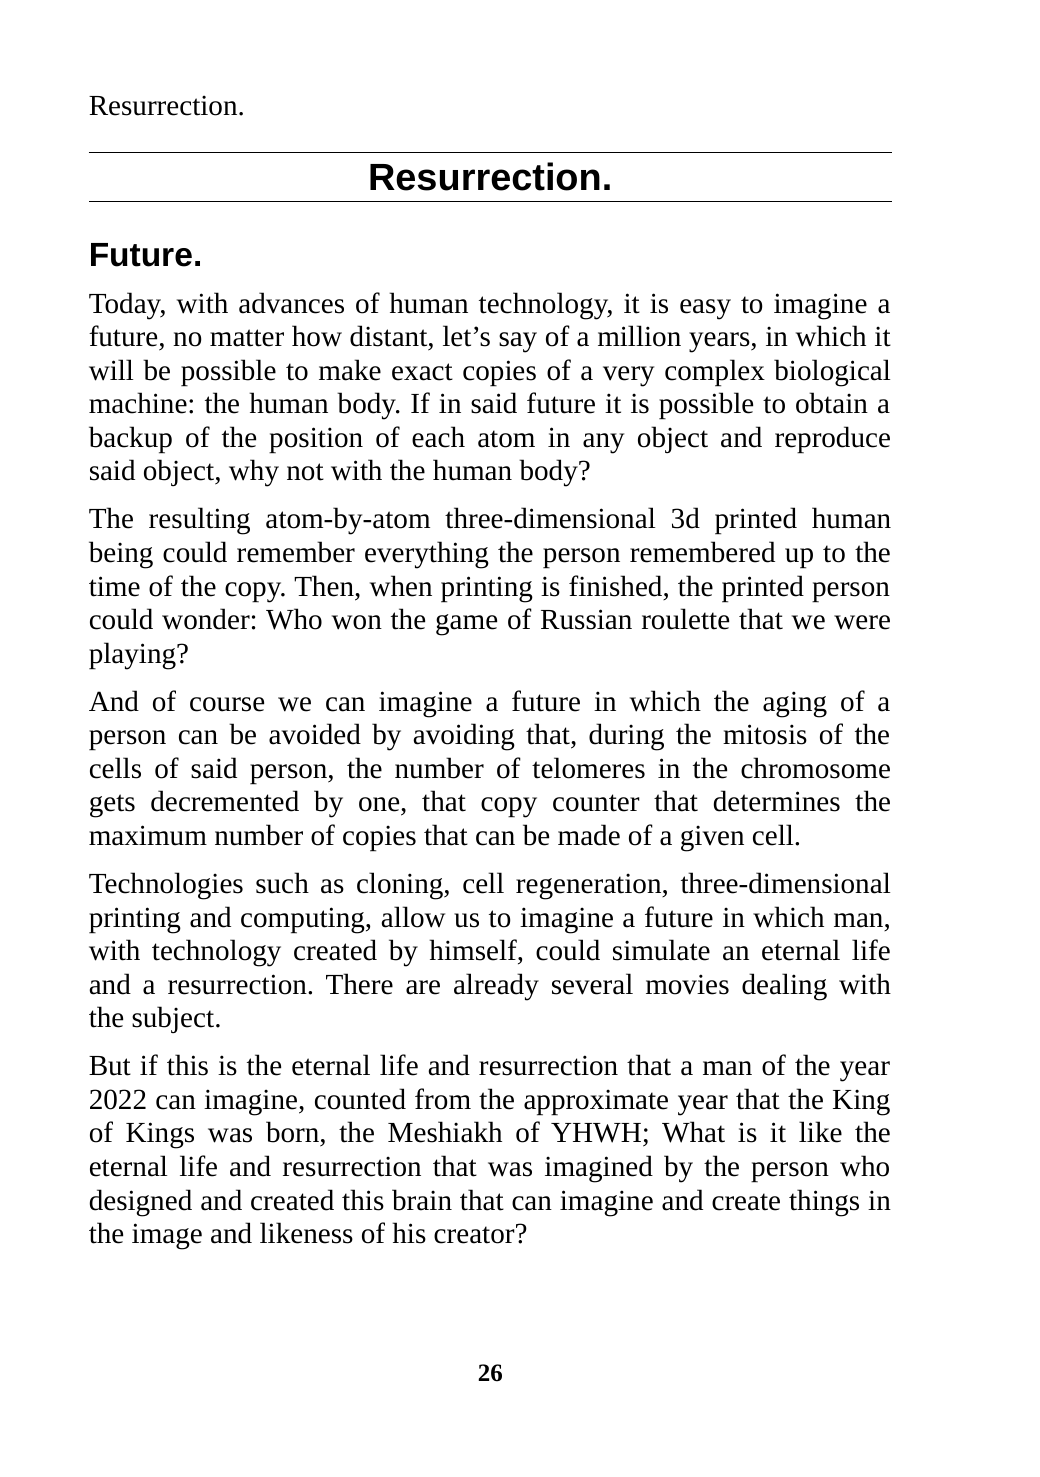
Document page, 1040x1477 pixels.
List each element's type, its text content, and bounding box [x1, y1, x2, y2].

subtitle Future. [88, 234, 892, 273]
text Today, with advances of human technology, it is easy to imagine a future, no matter how distant, let’s say of a million years, in which it will be possible to make exact copies of a very complex biological machine: the human body. If in said future it is possible to obtain a backup of the position of each atom in any object and reproduce said object, why not with the human body? [88, 286, 892, 487]
text And of course we can imagine a future in which the aging of a person can be avoided by avoiding that, during the mitosis of the cells of said person, the number of telomeres in the chromosome gets decremented by one, that copy counter that determines the maximum number of copies that can be made of a given cell. [88, 684, 892, 852]
subtitle Resurrection. [88, 153, 892, 201]
text Technologies such as cloning, cell regeneration, three-dimensional printing and computing, allow us to imagine a future in which man, with technology created by himself, could simulate an eternal life and a resurrection. There are already several movies dealing with the subject. [88, 866, 892, 1034]
text The resulting atom-by-atom three-dimensional 3d printed human being could remember everything the person remembered up to the time of the copy. Then, when printing is finished, the printed person could wonder: Who won the game of Russian roulette that we were playing? [88, 502, 892, 669]
text But if this is the eternal life and resurrection that a man of the year 2022 can imagine, counted from the approximate year that the King of Kings was born, the Meshiakh of YHWH; What is it like the eternal life and resurrection that was imagined by the person who designed and created this brain that can imagine and create things in the image and likeness of his creator? [88, 1048, 892, 1250]
